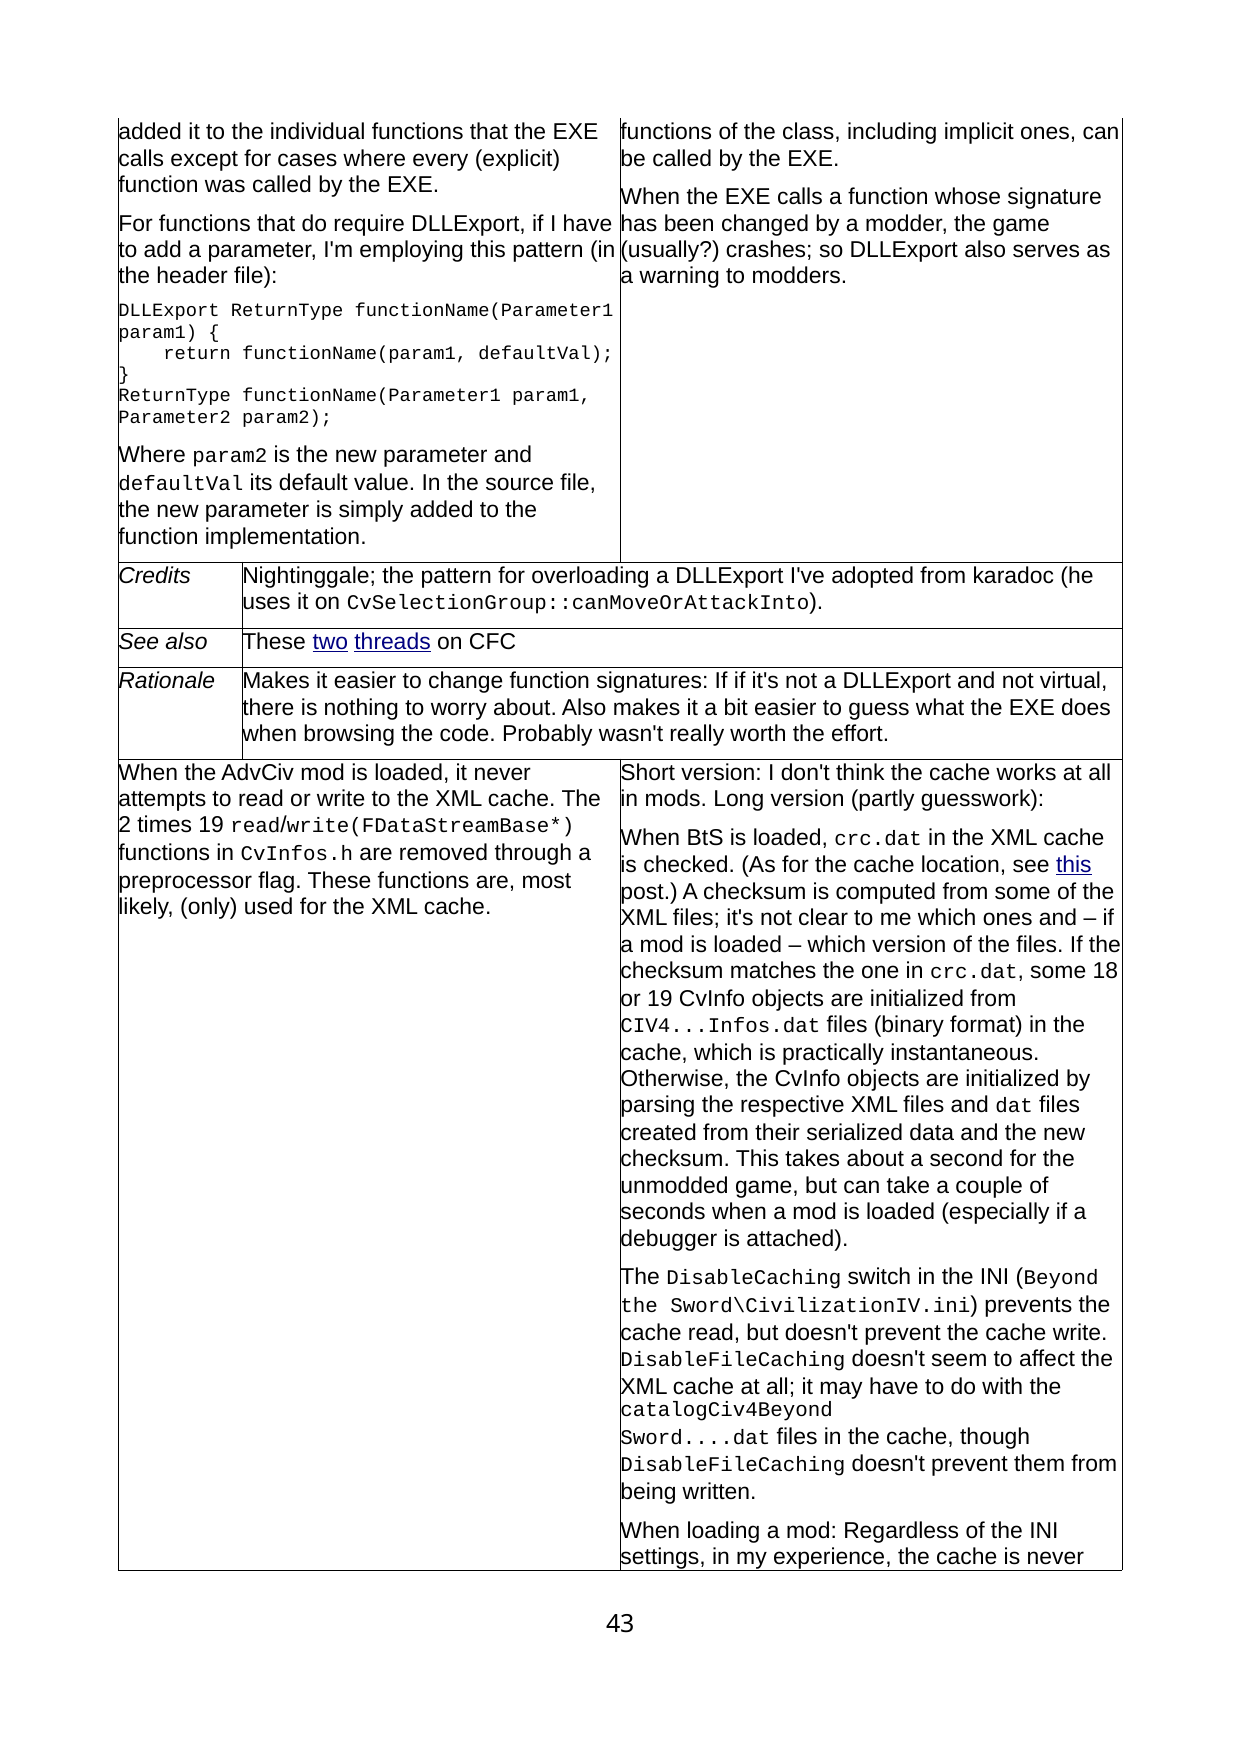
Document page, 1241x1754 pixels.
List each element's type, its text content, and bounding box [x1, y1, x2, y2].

table_cell Makes it easier to change function signatures: If if it's not a DLLExport and not virtual, there is nothing to worry about. Also makes it a bit easier to guess what the EXE does when browsing the code. Probably wasn't really worth the effort. [243, 668, 1122, 758]
table_cell Credits [119, 563, 242, 628]
table_cell Nightinggale; the pattern for overloading a DLLExport I've adopted from karadoc (he uses it on CvSelectionGroup::canMoveOrAttackInto). [243, 563, 1122, 628]
table_cell functions of the class, including implicit ones, can be called by the EXE. When the EXE calls a function whose signature has been changed by a modder, the game (usually?) crashes; so DLLExport also serves as a warning to modders. [621, 118, 1122, 301]
table_cell DLLExport ReturnType functionName(Parameter1 param1) { return functionName(param1, defaultVal); } ReturnType functionName(Parameter1 param1, Parameter2 param2); Where param2 is the new parameter and defaultVal its default value. In the source file, the new parameter is simply added to the function implementation. [119, 301, 620, 562]
table_cell See also [119, 629, 242, 667]
table_cell added it to the individual functions that the EXE calls except for cases where every (explicit) function was called by the EXE. For functions that do require DLLExport, if I have to add a parameter, I'm employing this pattern (in the header file): [119, 118, 620, 301]
table_cell Rationale [119, 668, 242, 758]
table_cell Short version: I don't think the cache works at all in mods. Long version (partly guesswork): When BtS is loaded, crc.dat in the XML cache is checked. (As for the cache location, see this post.) A checksum is computed from some of the XML files; it's not clear to me which ones and – if a mod is loaded – which version of the files. If the checksum matches the one in crc.dat, some 18 or 19 CvInfo objects are initialized from CIV4...Infos.dat files (binary format) in the cache, which is practically instantaneous. Otherwise, the CvInfo objects are initialized by parsing the respective XML files and dat files created from their serialized data and the new checksum. This takes about a second for the unmodded game, but can take a couple of seconds when a mod is loaded (especially if a debugger is attached). The DisableCaching switch in the INI (Beyond the Sword\CivilizationIV.ini) prevents the cache read, but doesn't prevent the cache write. DisableFileCaching doesn't seem to affect the XML cache at all; it may have to do with the catalogCiv4Beyond Sword....dat files in the cache, though DisableFileCaching doesn't prevent them from being written. When loading a mod: Regardless of the INI settings, in my experience, the cache is never [621, 760, 1122, 1569]
table_cell [621, 301, 1122, 562]
table_cell When the AdvCiv mod is loaded, it never attempts to read or write to the XML cache. The 2 times 19 read/write(FDataStreamBase*) functions in CvInfos.h are removed through a preprocessor flag. These functions are, most likely, (only) used for the XML cache. [119, 760, 620, 1569]
table_cell These two threads on CFC [243, 629, 1122, 667]
